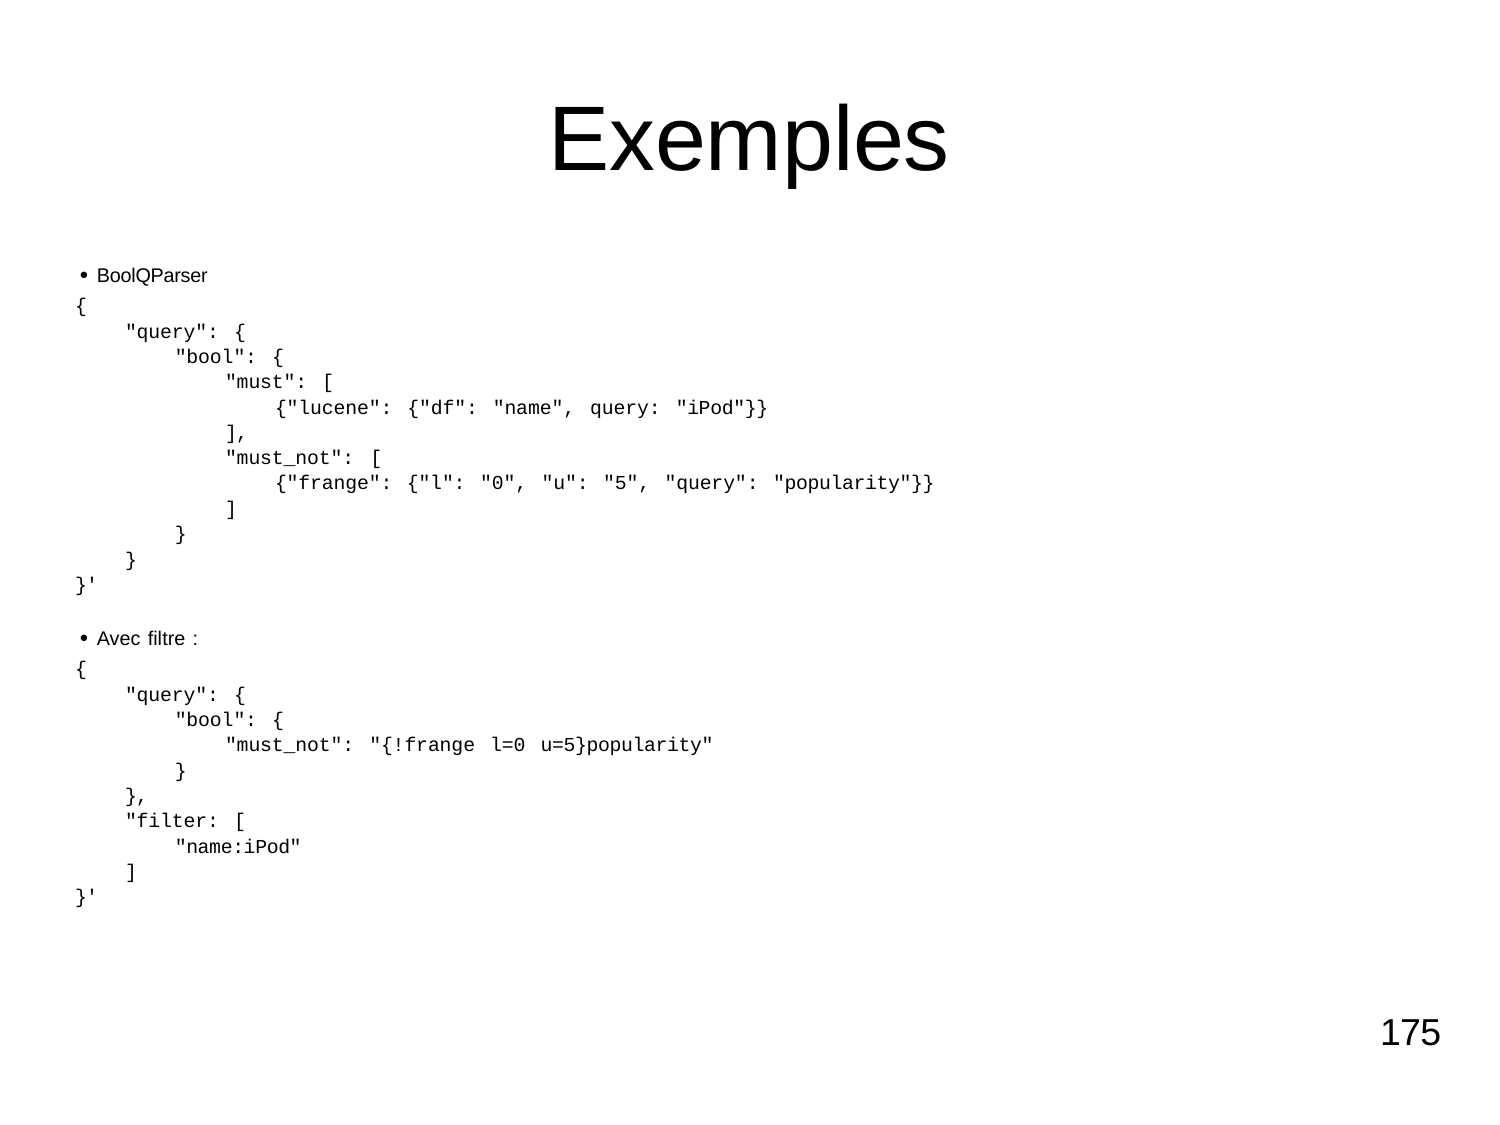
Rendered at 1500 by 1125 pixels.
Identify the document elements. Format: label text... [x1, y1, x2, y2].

slide_number 175 [1373, 1009, 1451, 1125]
text_box BoolQParser { "query": { "bool": { "must": [ {"lucene": {"df": "name", query: "iPod"}} ], "must_not": [ {"frange": {"l": "0", "u": "5", "query": "popularity"}} ] } } }' Avec filtre : { "query": { "bool": { "must_not": "{!frange l=0 u=5}popularity" } }, "filter: [ "name:iPod" ] }' [70, 253, 965, 908]
title Exemples [87, 26, 1413, 267]
